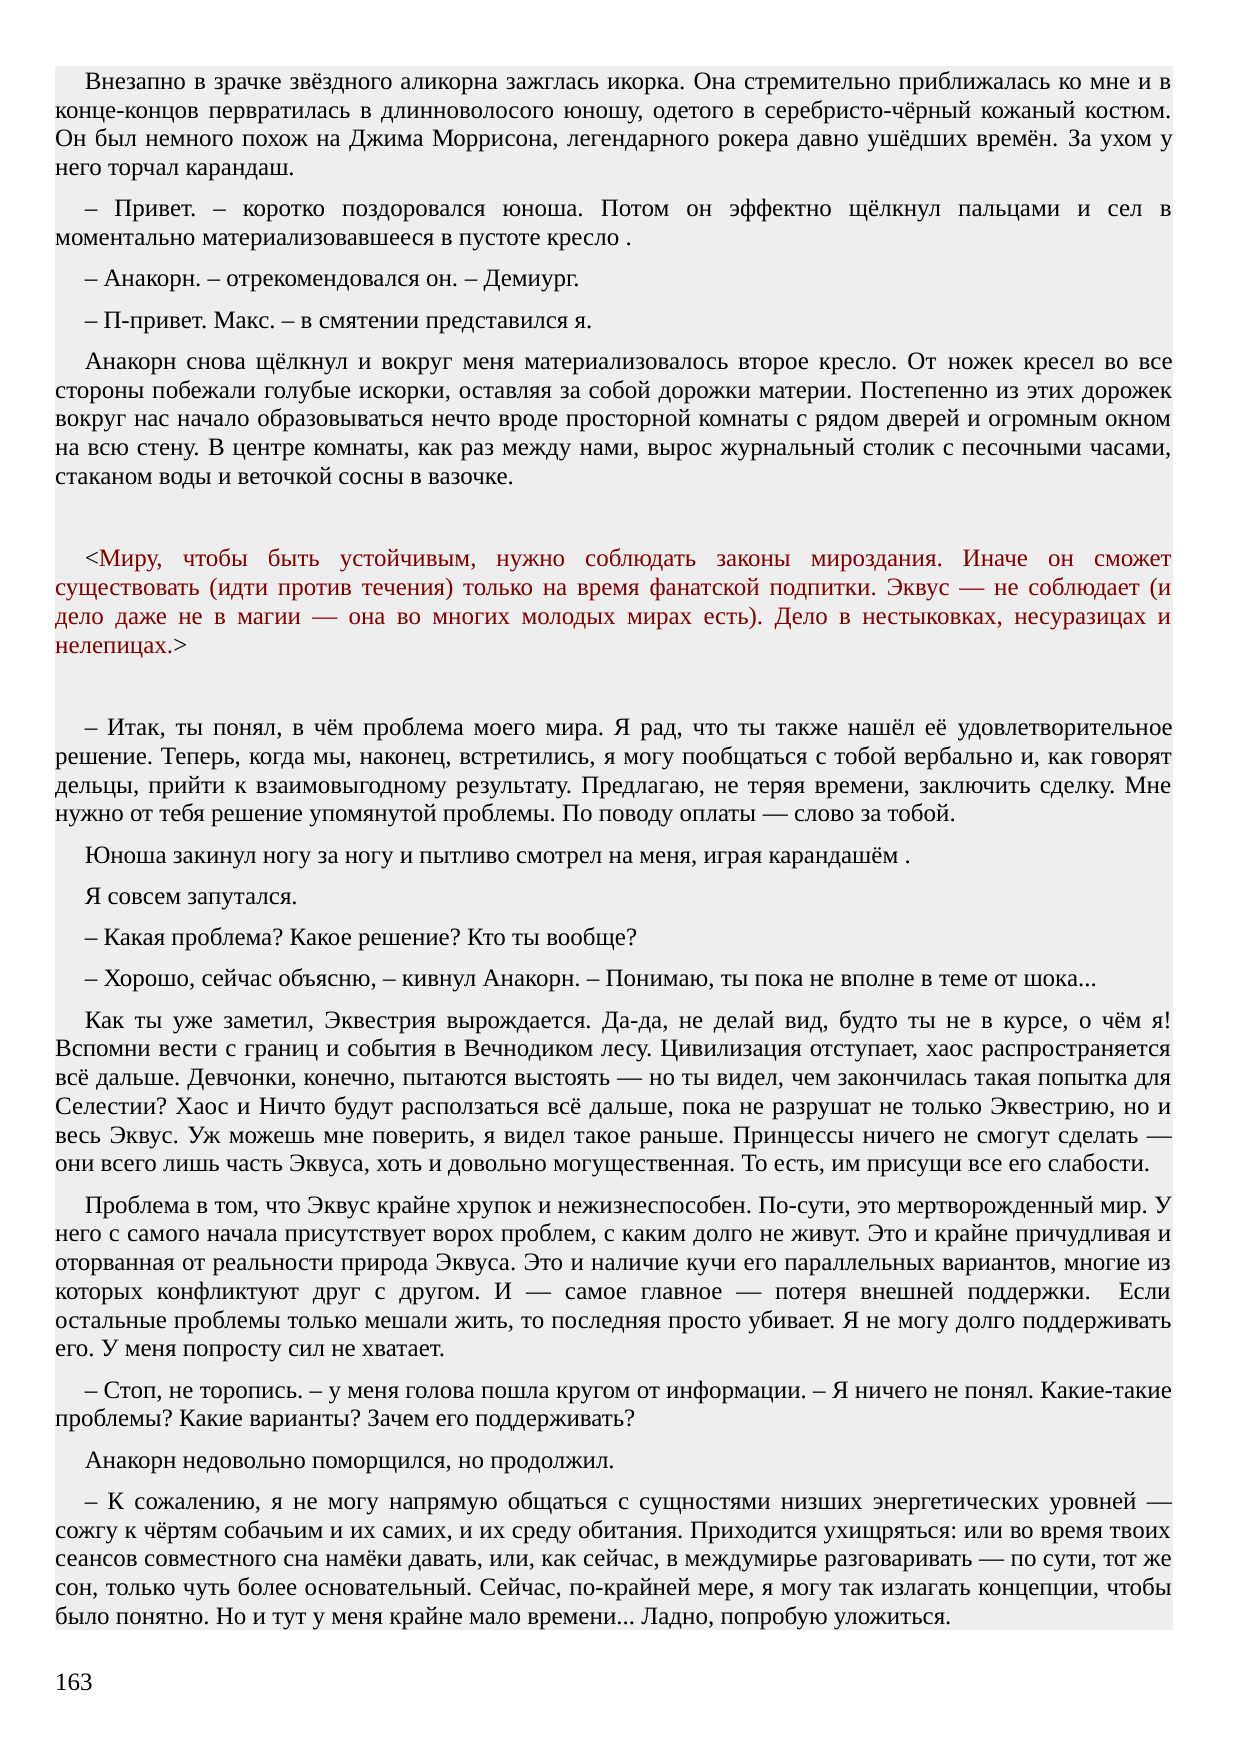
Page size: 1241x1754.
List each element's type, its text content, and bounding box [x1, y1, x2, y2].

text – Стоп, не торопись. – у меня голова пошла кругом от информации. – Я ничего не понял. Какие-такие проблемы? Какие варианты? Зачем его поддерживать? [55, 1375, 1173, 1432]
text – П-привет. Макс. – в смятении представился я. [55, 305, 1173, 333]
text – Привет. – коротко поздоровался юноша. Потом он эффектно щёлкнул пальцами и сел в моментально материализовавшееся в пустоте кресло . [55, 193, 1173, 251]
text Внезапно в зрачке звёздного аликорна зажглась икорка. Она стремительно приближалась ко мне и в конце-концов первратилась в длинноволосого юношу, одетого в серебристо-чёрный кожаный костюм. Он был немного похож на Джима Моррисона, легендарного рокера давно ушёдших времён. За ухом у него торчал карандаш. [55, 66, 1173, 181]
text Анакорн недовольно поморщился, но продолжил. [55, 1445, 1173, 1473]
text Юноша закинул ногу за ногу и пытливо смотрел на меня, играя карандашём . [55, 840, 1173, 868]
text Я совсем запутался. [55, 881, 1173, 910]
text – Какая проблема? Какое решение? Кто ты вообще? [55, 922, 1173, 951]
text – Хорошо, сейчас объясню, – кивнул Анакорн. – Понимаю, ты пока не вполне в теме от шока... [55, 963, 1173, 992]
text Как ты уже заметил, Эквестрия вырождается. Да-да, не делай вид, будто ты не в курсе, о чём я! Вспомни вести с границ и события в Вечнодиком лесу. Цивилизация отступает, хаос распространяется всё дальше. Девчонки, конечно, пытаются выстоять — но ты видел, чем закончилась такая попытка для Селестии? Хаос и Ничто будут расползаться всё дальше, пока не разрушат не только Эквестрию, но и весь Эквус. Уж можешь мне поверить, я видел такое раньше. Принцессы ничего не смогут сделать — они всего лишь часть Эквуса, хоть и довольно могущественная. То есть, им присущи все его слабости. [55, 1005, 1173, 1177]
text – Анакорн. – отрекомендовался он. – Демиург. [55, 263, 1173, 292]
text – К сожалению, я не могу напрямую общаться с сущностями низших энергетических уровней — сожгу к чёртям собачьим и их самих, и их среду обитания. Приходится ухищряться: или во время твоих сеансов совместного сна намёки давать, или, как сейчас, в междумирье разговаривать — по сути, тот же сон, только чуть более основательный. Сейчас, по-крайней мере, я могу так излагать концепции, чтобы было понятно. Но и тут у меня крайне мало времени... Ладно, попробую уложиться. [55, 1486, 1173, 1630]
text Проблема в том, что Эквус крайне хрупок и нежизнеспособен. По-сути, это мертворожденный мир. У него с самого начала присутствует ворох проблем, с каким долго не живут. Это и крайне причудливая и оторванная от реальности природа Эквуса. Это и наличие кучи его параллельных вариантов, многие из которых конфликтуют друг с другом. И — самое главное — потеря внешней поддержки. Если остальные проблемы только мешали жить, то последняя просто убивает. Я не могу долго поддерживать его. У меня попросту сил не хватает. [55, 1190, 1173, 1362]
text – Итак, ты понял, в чём проблема моего мира. Я рад, что ты также нашёл её удовлетворительное решение. Теперь, когда мы, наконец, встретились, я могу пообщаться с тобой вербально и, как говорят дельцы, прийти к взаимовыгодному результату. Предлагаю, не теряя времени, заключить сделку. Мне нужно от тебя решение упомянутой проблемы. По поводу оплаты — слово за тобой. [55, 712, 1173, 827]
text <Миру, чтобы быть устойчивым, нужно соблюдать законы мироздания. Иначе он сможет существовать (идти против течения) только на время фанатской подпитки. Эквус — не соблюдает (и дело даже не в магии — она во многих молодых мирах есть). Дело в нестыковках, несуразицах и нелепицах.> [55, 543, 1173, 658]
text Анакорн снова щёлкнул и вокруг меня материализовалось второе кресло. От ножек кресел во все стороны побежали голубые искорки, оставляя за собой дорожки материи. Постепенно из этих дорожек вокруг нас начало образовываться нечто вроде просторной комнаты с рядом дверей и огромным окном на всю стену. В центре комнаты, как раз между нами, вырос журнальный столик с песочными часами, стаканом воды и веточкой сосны в вазочке. [55, 346, 1173, 490]
